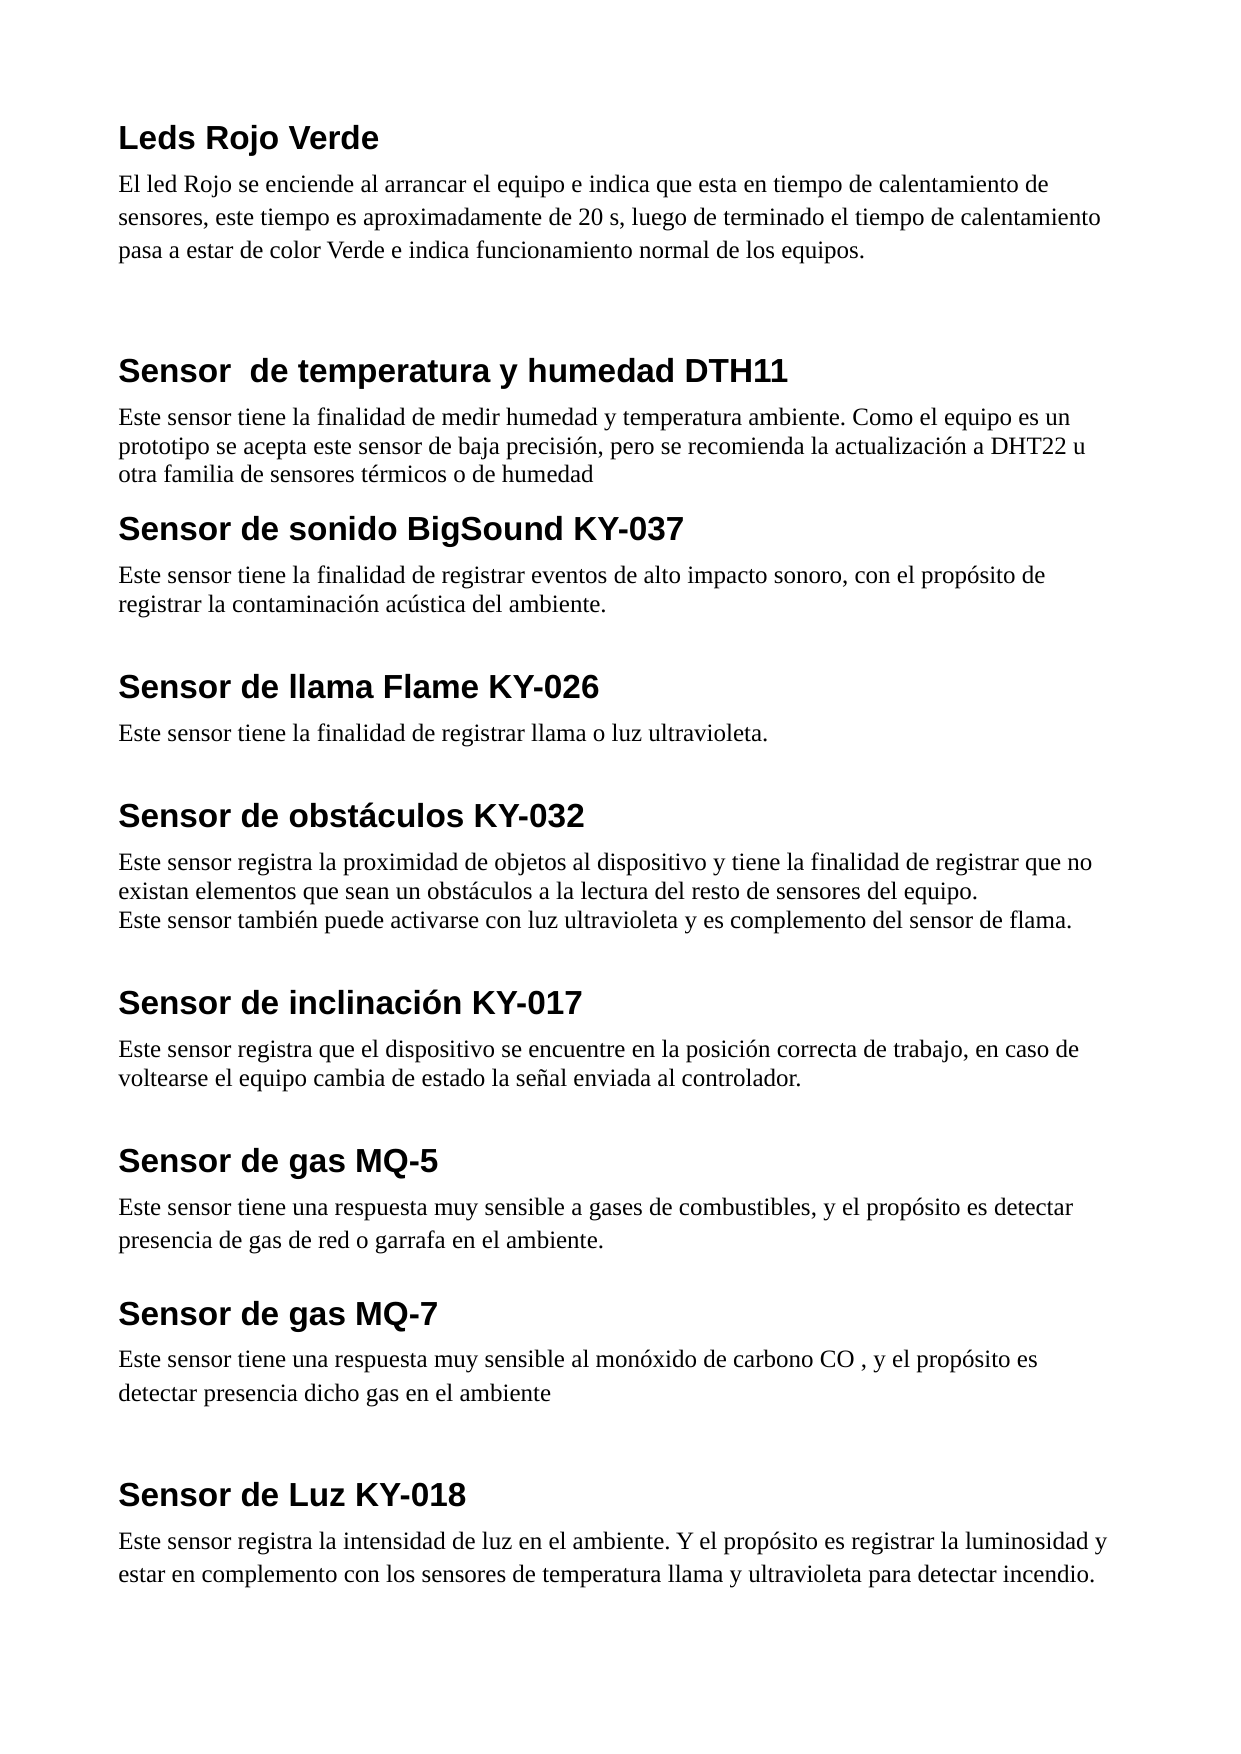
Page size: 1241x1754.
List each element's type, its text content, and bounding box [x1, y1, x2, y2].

text Este sensor registra que el dispositivo se encuentre en la posición correcta de trabajo, en caso de voltearse el equipo cambia de estado la señal enviada al controlador. [118, 1034, 1122, 1092]
text Este sensor registra la proximidad de objetos al dispositivo y tiene la finalidad de registrar que no existan elementos que sean un obstáculos a la lectura del resto de sensores del equipo. [118, 847, 1122, 905]
subtitle Sensor de gas MQ-7 [118, 1294, 1122, 1332]
subtitle Sensor de inclinación KY-017 [118, 983, 1122, 1022]
subtitle Sensor de obstáculos KY-032 [118, 796, 1122, 835]
subtitle Sensor de Luz KY-018 [118, 1475, 1122, 1513]
text Este sensor tiene una respuesta muy sensible a gases de combustibles, y el propósito es detectar presencia de gas de red o garrafa en el ambiente. [118, 1192, 1122, 1254]
text El led Rojo se enciende al arrancar el equipo e indica que esta en tiempo de calentamiento de sensores, este tiempo es aproximadamente de 20 s, luego de terminado el tiempo de calentamiento pasa a estar de color Verde e indica funcionamiento normal de los equipos. [118, 169, 1122, 264]
subtitle Leds Rojo Verde [118, 118, 1122, 157]
text Este sensor tiene la finalidad de medir humedad y temperatura ambiente. Como el equipo es un prototipo se acepta este sensor de baja precisión, pero se recomienda la actualización a DHT22 u otra familia de sensores térmicos o de humedad [118, 402, 1122, 488]
text Este sensor tiene la finalidad de registrar eventos de alto impacto sonoro, con el propósito de registrar la contaminación acústica del ambiente. [118, 560, 1122, 618]
subtitle Sensor de sonido BigSound KY-037 [118, 509, 1122, 548]
text Este sensor tiene una respuesta muy sensible al monóxido de carbono CO , y el propósito es detectar presencia dicho gas en el ambiente [118, 1344, 1122, 1406]
text Este sensor tiene la finalidad de registrar llama o luz ultravioleta. [118, 718, 1122, 747]
text Este sensor también puede activarse con luz ultravioleta y es complemento del sensor de flama. [118, 905, 1122, 934]
text Este sensor registra la intensidad de luz en el ambiente. Y el propósito es registrar la luminosidad y estar en complemento con los sensores de temperatura llama y ultravioleta para detectar incendio. [118, 1526, 1122, 1587]
subtitle Sensor de gas MQ-5 [118, 1141, 1122, 1180]
subtitle Sensor de temperatura y humedad DTH11 [118, 351, 1122, 389]
subtitle Sensor de llama Flame KY-026 [118, 667, 1122, 706]
